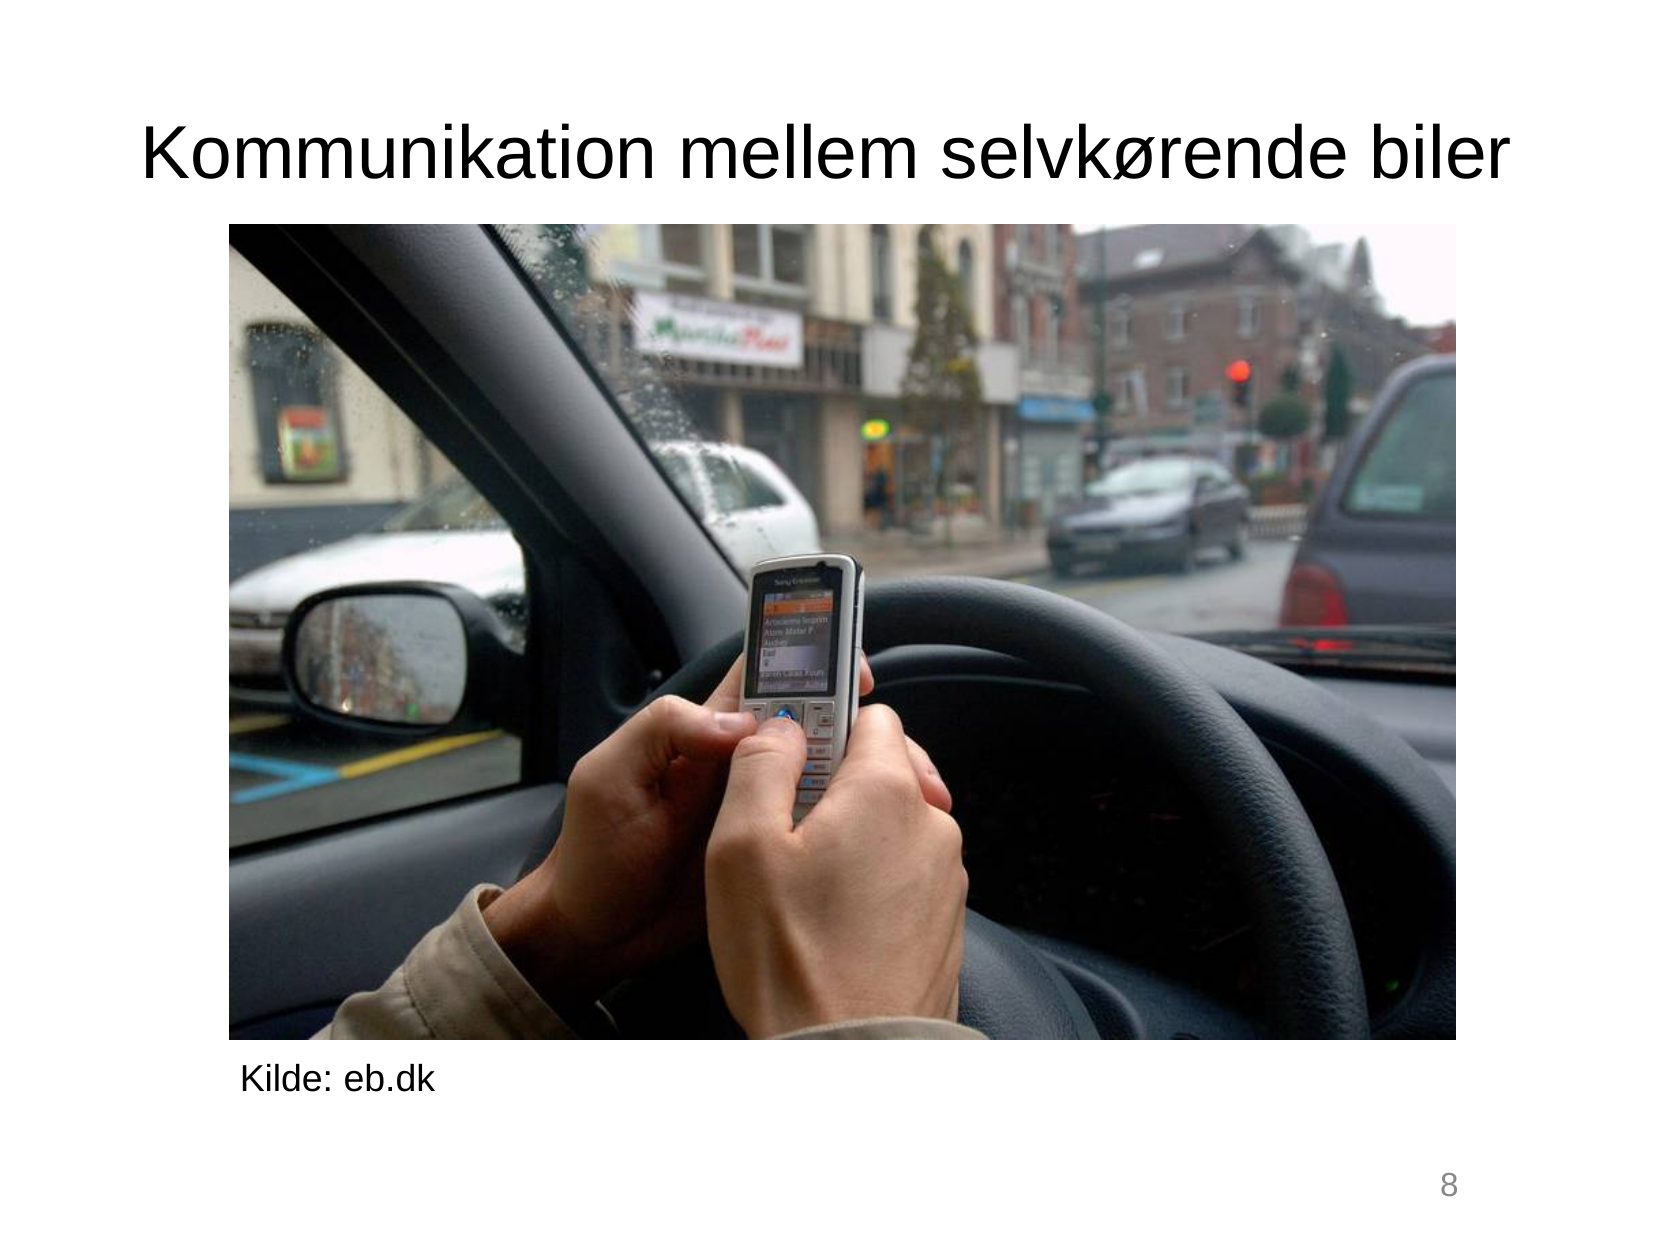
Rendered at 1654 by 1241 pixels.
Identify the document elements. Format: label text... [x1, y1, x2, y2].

title Kommunikation mellem selvkørende biler [82, 49, 1571, 257]
picture [229, 224, 1456, 1040]
text_box Kilde: eb.dk [225, 1050, 586, 1107]
